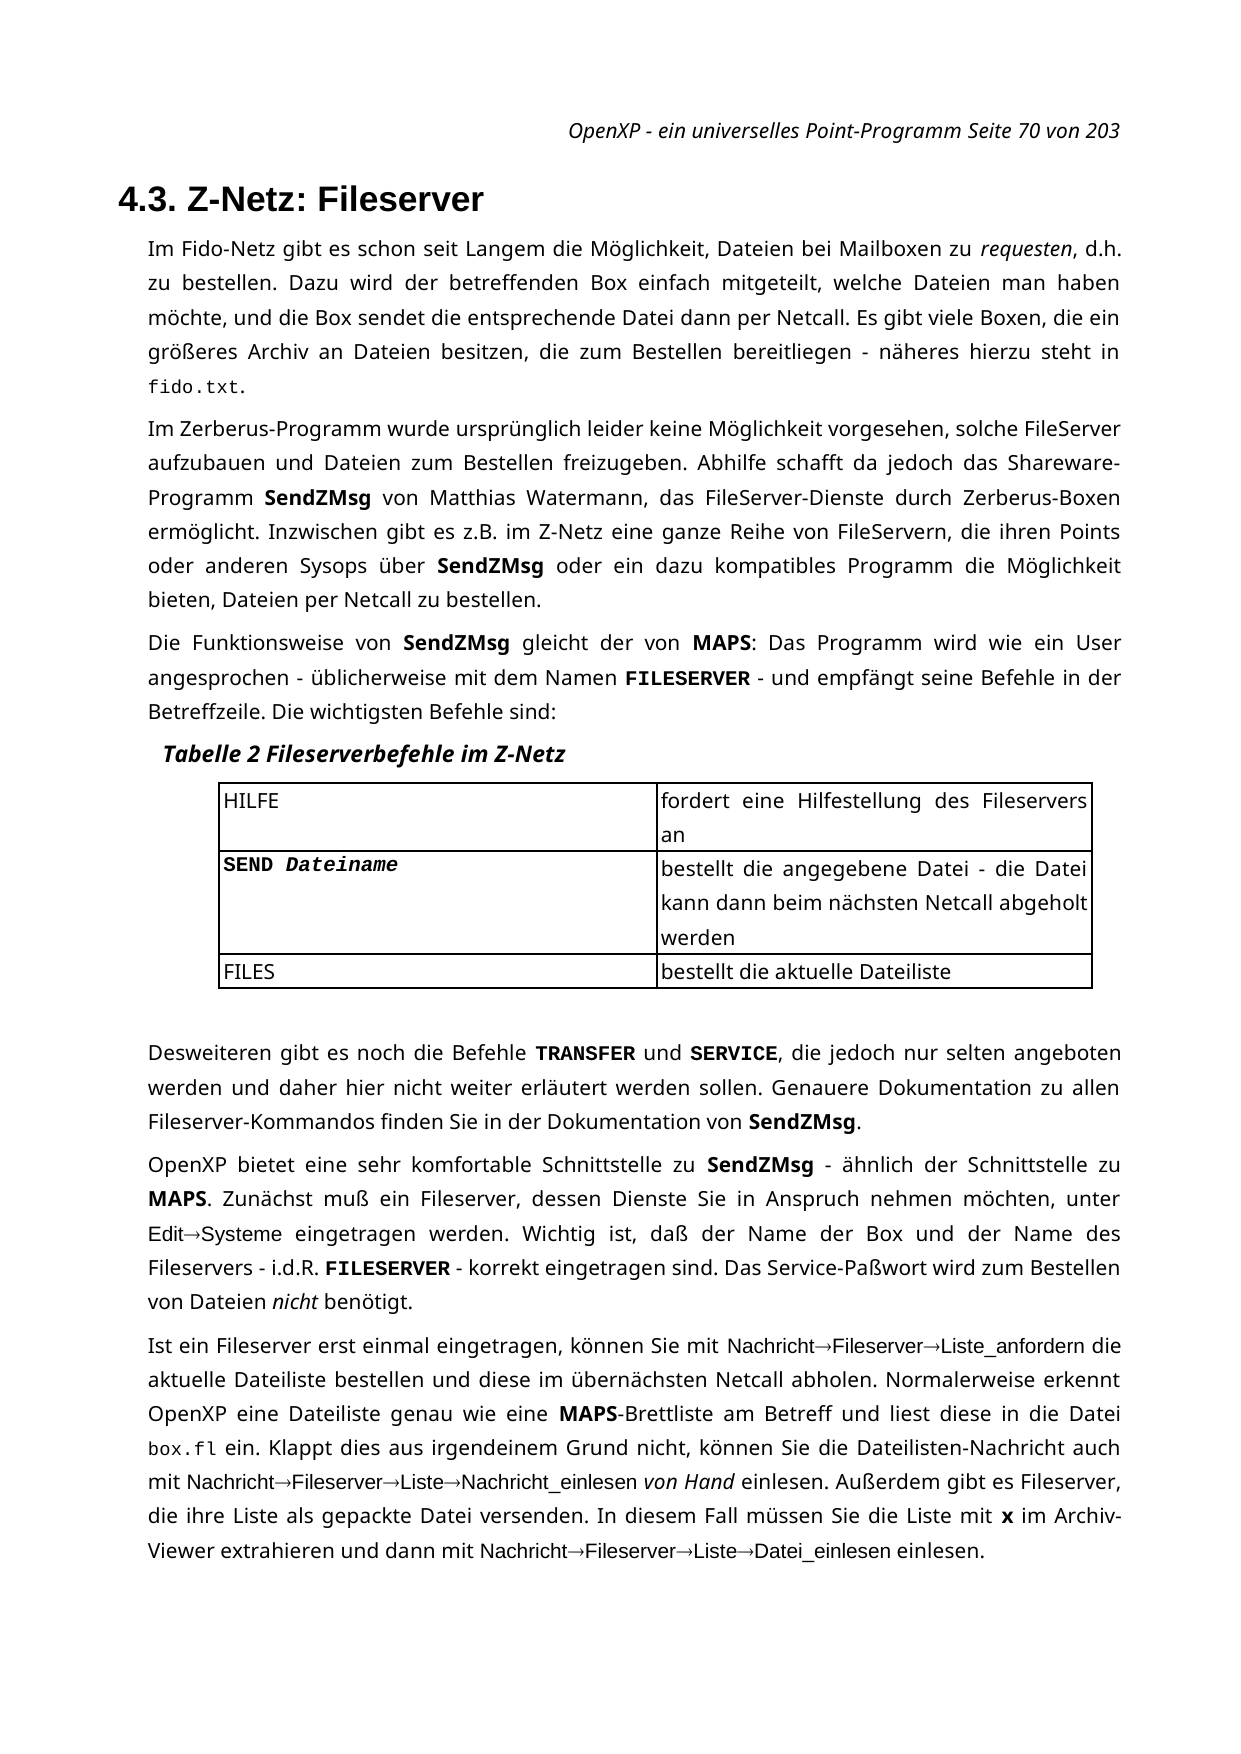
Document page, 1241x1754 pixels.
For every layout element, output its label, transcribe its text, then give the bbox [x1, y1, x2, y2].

text Tabelle 2 Fileserverbefehle im Z-Netz [162, 738, 1122, 769]
text Im Zerberus-Programm wurde ursprünglich leider keine Möglichkeit vorgesehen, solche FileServer aufzubauen und Dateien zum Bestellen freizugeben. Abhilfe schafft da jedoch das Shareware-Programm SendZMsg von Matthias Watermann, das FileServer-Dienste durch Zerberus-Boxen ermöglicht. Inzwischen gibt es z.B. im Z-Netz eine ganze Reihe von FileServern, die ihren Points oder anderen Sysops über SendZMsg oder ein dazu kompatibles Programm die Möglichkeit bieten, Dateien per Netcall zu bestellen. [148, 414, 1122, 613]
table_header fordert eine Hilfestellung des Fileservers an [658, 784, 1091, 850]
text Die Funktionsweise von SendZMsg gleicht der von MAPS: Das Programm wird wie ein User angesprochen - üblicherweise mit dem Namen FILESERVER - und empfängt seine Befehle in der Betreffzeile. Die wichtigsten Befehle sind: [148, 628, 1122, 726]
text Desweiteren gibt es noch die Befehle TRANSFER und SERVICE, die jedoch nur selten angeboten werden und daher hier nicht weiter erläutert werden sollen. Genauere Dokumentation zu allen Fileserver-Kommandos finden Sie in der Dokumentation von SendZMsg. [148, 1038, 1122, 1135]
table_cell SEND Dateiname [220, 852, 656, 953]
text OpenXP bietet eine sehr komfortable Schnittstelle zu SendZMsg - ähnlich der Schnittstelle zu MAPS. Zunächst muß ein Fileserver, dessen Dienste Sie in Anspruch nehmen möchten, unter Edit®Systeme eingetragen werden. Wichtig ist, daß der Name der Box und der Name des Fileservers - i.d.R. FILESERVER - korrekt eingetragen sind. Das Service-Paßwort wird zum Bestellen von Dateien nicht benötigt. [148, 1150, 1122, 1316]
table_header HILFE [220, 784, 656, 850]
table_cell bestellt die angegebene Datei - die Datei kann dann beim nächsten Netcall abgeholt werden [658, 852, 1091, 953]
table_cell FILES [220, 955, 656, 987]
text Ist ein Fileserver erst einmal eingetragen, können Sie mit Nachricht®Fileserver®Liste_anfordern die aktuelle Dateiliste bestellen und diese im übernächsten Netcall abholen. Normalerweise erkennt OpenXP eine Dateiliste genau wie eine MAPS-Brettliste am Betreff und liest diese in die Datei box.fl ein. Klappt dies aus irgendeinem Grund nicht, können Sie die Dateilisten-Nachricht auch mit Nachricht®Fileserver®Liste®Nachricht_einlesen von Hand einlesen. Außerdem gibt es Fileserver, die ihre Liste als gepackte Datei versenden. In diesem Fall müssen Sie die Liste mit x im Archiv-Viewer extrahieren und dann mit Nachricht®Fileserver®Liste®Datei_einlesen einlesen. [148, 1331, 1122, 1564]
subtitle 4.3. Z-Netz: Fileserver [118, 173, 1122, 219]
table_cell bestellt die aktuelle Dateiliste [658, 955, 1091, 987]
text Im Fido-Netz gibt es schon seit Langem die Möglichkeit, Dateien bei Mailboxen zu requesten, d.h. zu bestellen. Dazu wird der betreffenden Box einfach mitgeteilt, welche Dateien man haben möchte, und die Box sendet die entsprechende Datei dann per Netcall. Es gibt viele Boxen, die ein größeres Archiv an Dateien besitzen, die zum Bestellen bereitliegen - näheres hierzu steht in fido.txt. [148, 234, 1122, 399]
